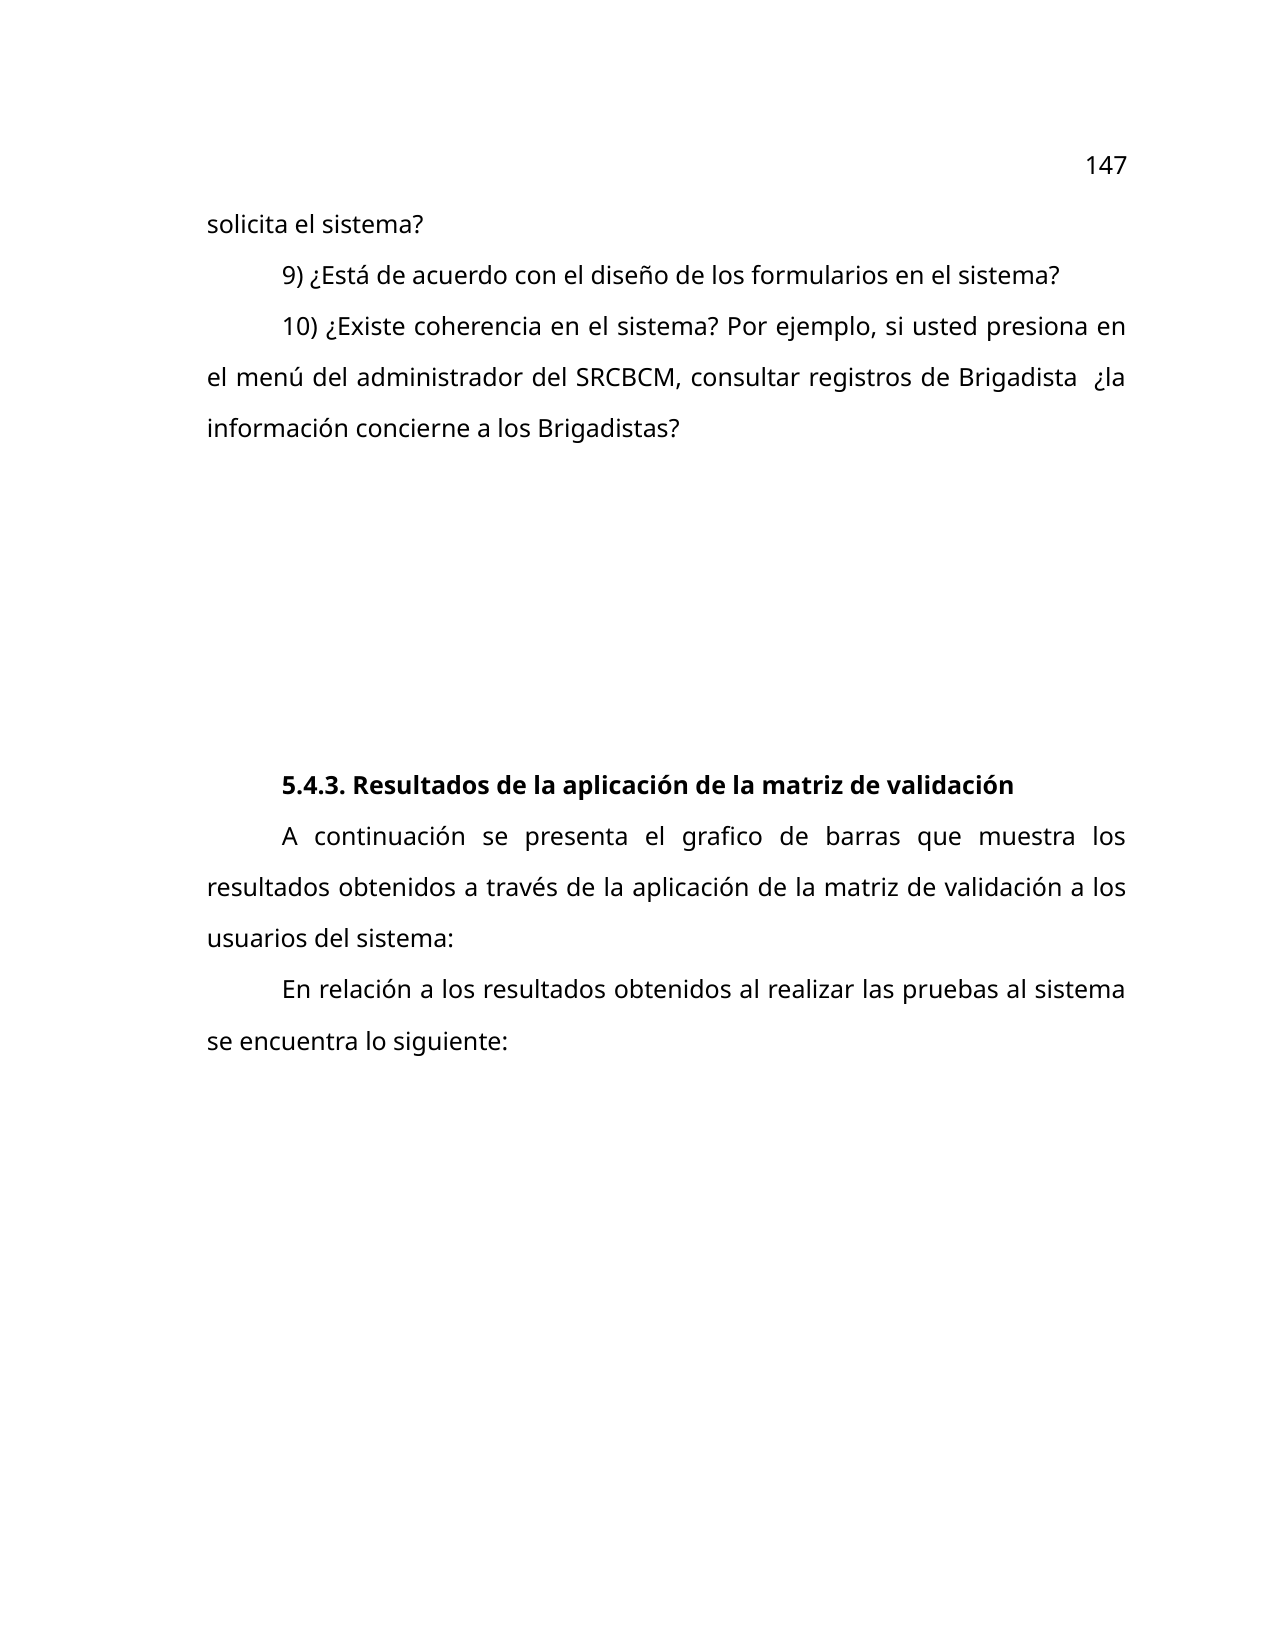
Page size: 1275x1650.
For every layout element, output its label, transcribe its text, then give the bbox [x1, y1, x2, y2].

text 9) ¿Está de acuerdo con el diseño de los formularios en el sistema? [207, 258, 1127, 292]
text A continuación se presenta el grafico de barras que muestra los resultados obtenidos a través de la aplicación de la matriz de validación a los usuarios del sistema: [207, 819, 1127, 955]
text solicita el sistema? [207, 207, 1127, 241]
text En relación a los resultados obtenidos al realizar las pruebas al sistema se encuentra lo siguiente: [207, 972, 1127, 1057]
text 5.4.3. Resultados de la aplicación de la matriz de validación [207, 768, 1127, 802]
text 10) ¿Existe coherencia en el sistema? Por ejemplo, si usted presiona en el menú del administrador del SRCBCM, consultar registros de Brigadista ¿la información concierne a los Brigadistas? [207, 309, 1127, 445]
